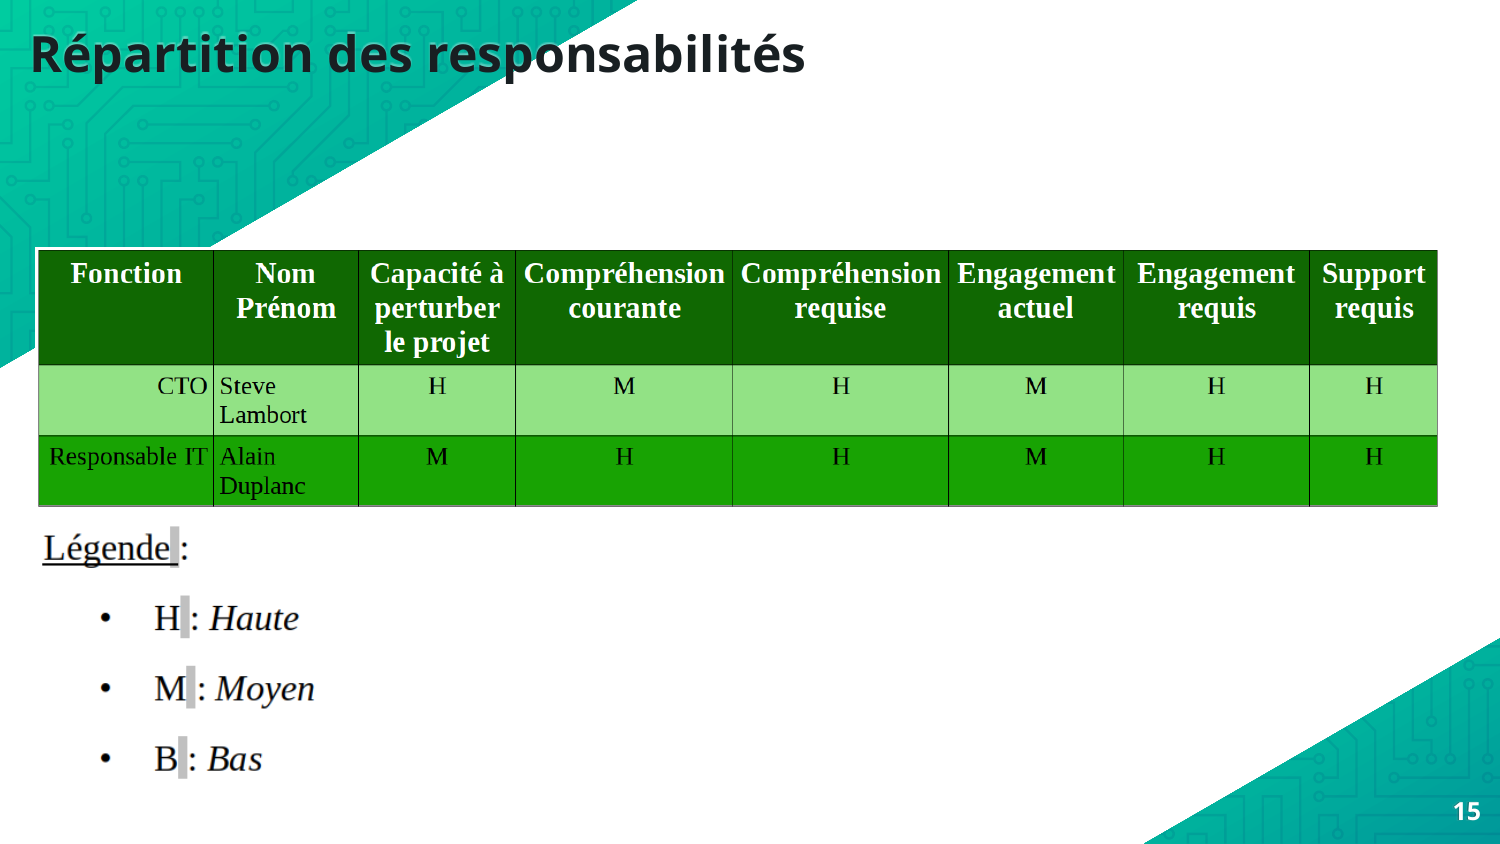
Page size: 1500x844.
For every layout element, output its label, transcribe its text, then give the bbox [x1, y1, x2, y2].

title Répartition des responsabilités [29, 29, 1249, 88]
picture [40, 523, 321, 780]
picture [35, 247, 1441, 508]
slide_number [1391, 779, 1482, 844]
